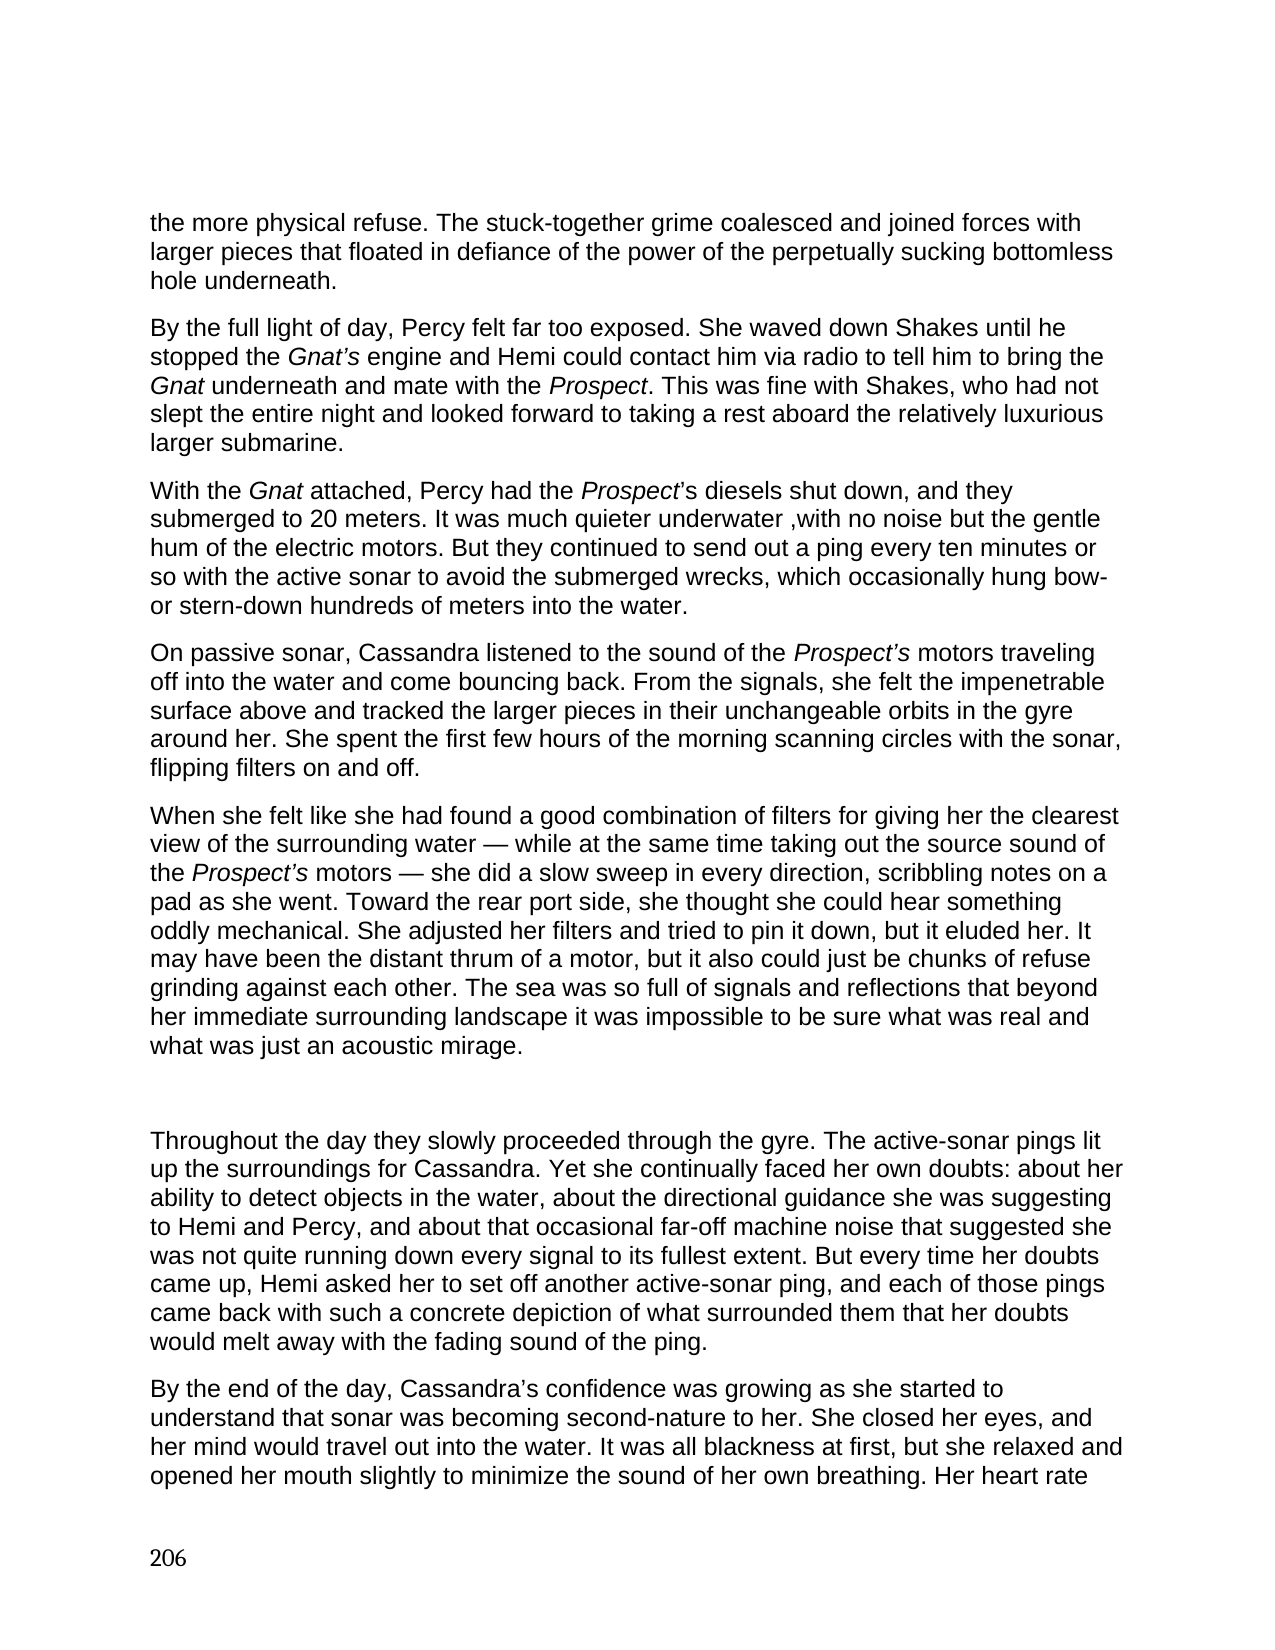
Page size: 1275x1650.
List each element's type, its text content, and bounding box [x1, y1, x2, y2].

text With the Gnat attached, Percy had the Prospect’s diesels shut down, and they submerged to 20 meters. It was much quieter underwater ,with no noise but the gentle hum of the electric motors. But they continued to send out a ping every ten minutes or so with the active sonar to avoid the submerged wrecks, which occasionally hung bow- or stern-down hundreds of meters into the water. [150, 476, 1125, 619]
text the more physical refuse. The stuck-together grime coalesced and joined forces with larger pieces that floated in defiance of the power of the perpetually sucking bottomless hole underneath. [150, 208, 1125, 294]
text When she felt like she had found a good combination of filters for giving her the clearest view of the surrounding water — while at the same time taking out the source sound of the Prospect’s motors — she did a slow sweep in every direction, scribbling notes on a pad as she went. Toward the rear port side, she thought she could hear something oddly mechanical. She adjusted her filters and tried to pin it down, but it eluded her. It may have been the distant thrum of a motor, but it also could just be chunks of refuse grinding against each other. The sea was so full of signals and reflections that beyond her immediate surrounding landscape it was impossible to be sure what was real and what was just an acoustic mirage. [150, 801, 1125, 1059]
text On passive sonar, Cassandra listened to the sound of the Prospect’s motors traveling off into the water and come bouncing back. From the signals, she felt the impenetrable surface above and tracked the larger pieces in their unchangeable orbits in the gyre around her. She spent the first few hours of the morning scanning circles with the sonar, flipping filters on and off. [150, 638, 1125, 782]
text Throughout the day they slowly proceeded through the gyre. The active-sonar pings lit up the surroundings for Cassandra. Yet she continually faced her own doubts: about her ability to detect objects in the water, about the directional guidance she was suggesting to Hemi and Percy, and about that occasional far-off machine noise that suggested she was not quite running down every signal to its fullest extent. But every time her doubts came up, Hemi asked her to set off another active-sonar ping, and each of those pings came back with such a concrete depiction of what surrounded them that her doubts would melt away with the fading sound of the ping. [150, 1126, 1125, 1356]
text By the full light of day, Percy felt far too exposed. She waved down Shakes until he stopped the Gnat’s engine and Hemi could contact him via radio to tell him to bring the Gnat underneath and mate with the Prospect. This was fine with Shakes, who had not slept the entire night and looked forward to taking a rest aboard the relatively luxurious larger submarine. [150, 313, 1125, 457]
text By the end of the day, Cassandra’s confidence was growing as she started to understand that sonar was becoming second-nature to her. She closed her eyes, and her mind would travel out into the water. It was all blackness at first, but she relaxed and opened her mouth slightly to minimize the sound of her own breathing. Her heart rate [150, 1374, 1125, 1489]
